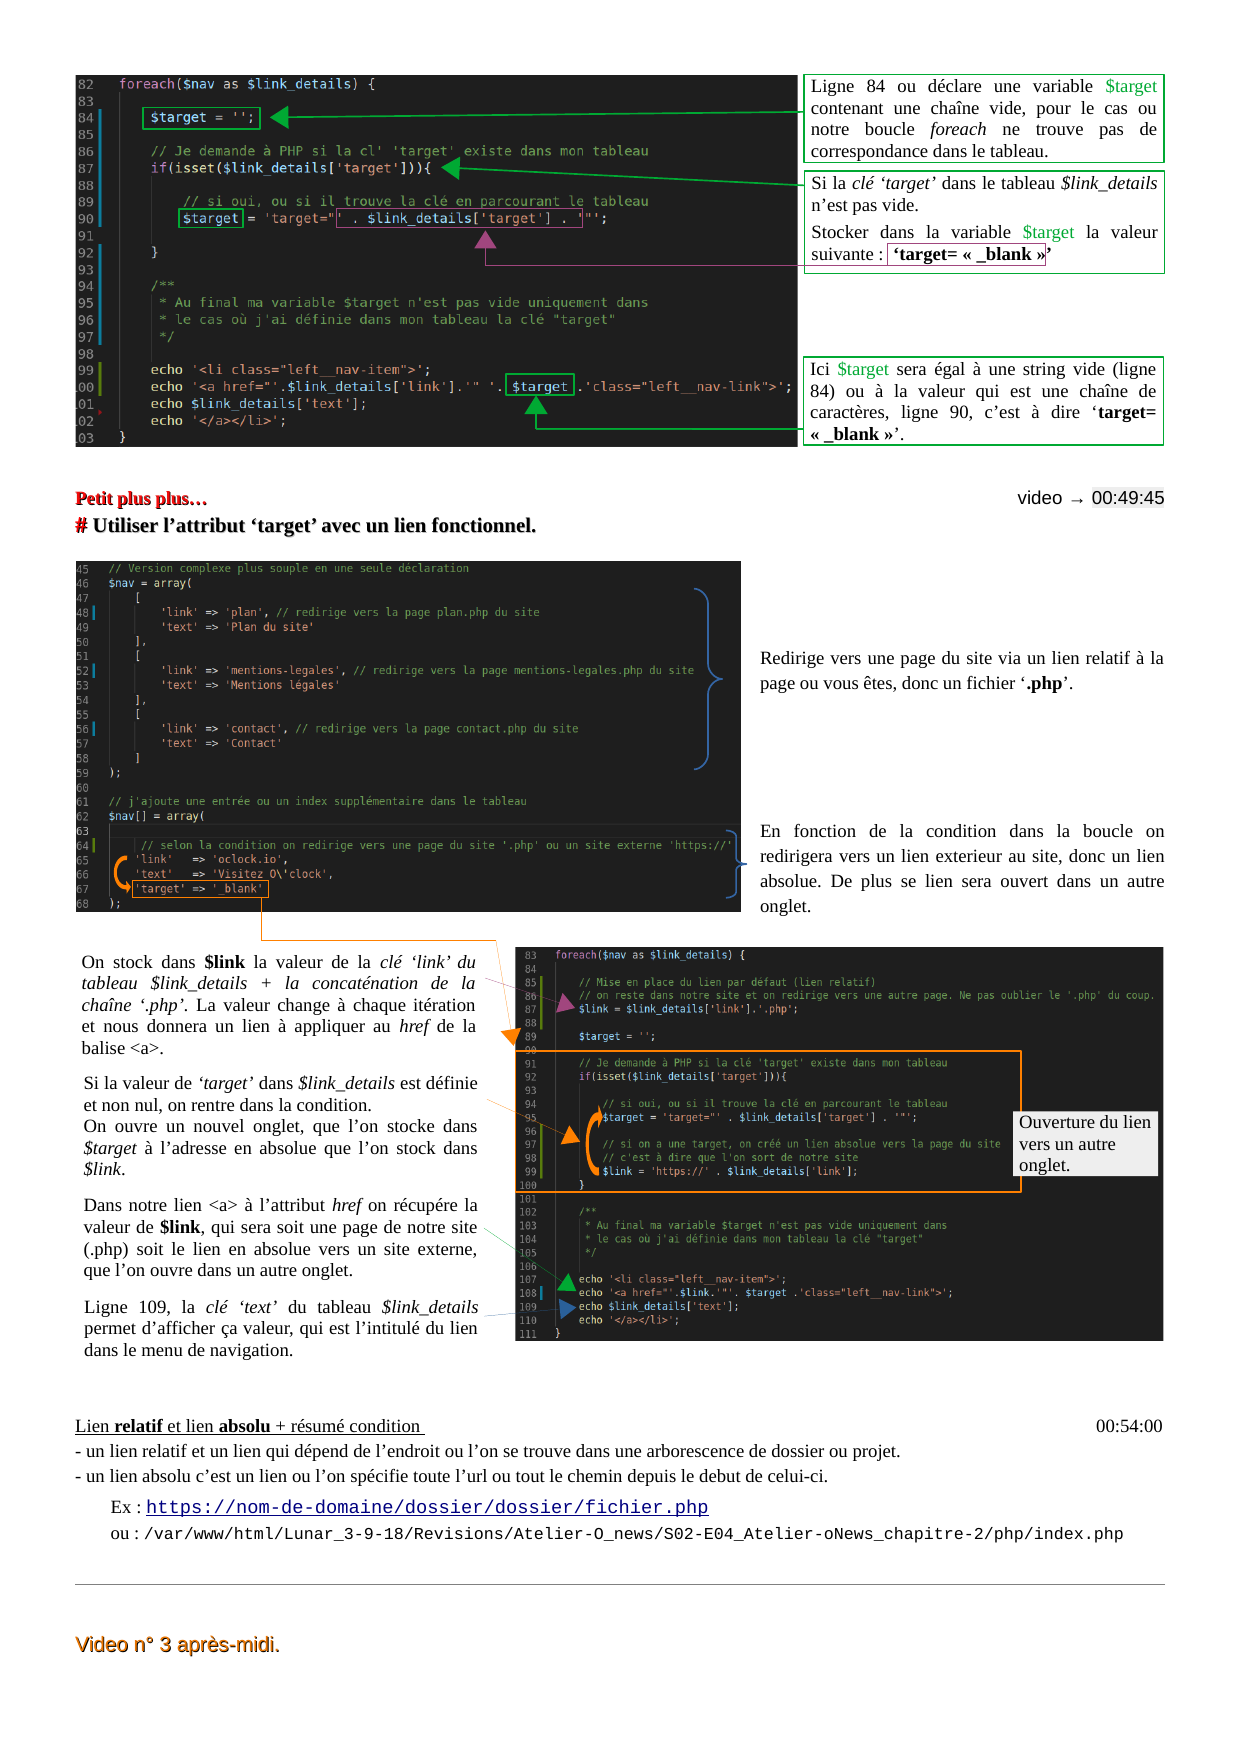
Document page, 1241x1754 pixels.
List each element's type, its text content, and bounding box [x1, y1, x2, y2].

picture [133, 881, 268, 897]
picture [75, 75, 798, 447]
text Redirige vers une page du site via un lien relatif à la page ou vous êtes, donc un fichier ‘.php’. [741, 647, 1165, 693]
picture [515, 947, 1164, 1341]
text - un lien absolu c’est un lien ou l’on spécifie toute l’url ou tout le chemin depuis le debut de celui-ci. [75, 1465, 1165, 1487]
text Ex : https://nom-de-domaine/dossier/dossier/fichier.php [110, 1496, 1165, 1519]
picture [516, 1052, 1020, 1191]
text [75, 820, 261, 916]
picture [76, 561, 741, 912]
text Video n° 3 après-midi. [75, 1632, 1165, 1656]
text ou : /var/www/html/Lunar_3-9-18/Revisions/Atelier-O_news/S02-E04_Atelier-oNews_chapitre-2/php/index.php [110, 1522, 1165, 1545]
text Petit plus plus… video → 00:49:45 [75, 487, 1165, 508]
text En fonction de la condition dans la boucle on redirigera vers un lien exterieur au site, donc un lien absolue. De plus se lien sera ouvert dans un autre onglet. [262, 820, 1165, 916]
text # Utiliser l’attribut ‘target’ avec un lien fonctionnel. [75, 512, 1165, 538]
text - un lien relatif et un lien qui dépend de l’endroit ou l’on se trouve dans une arborescence de dossier ou projet. [75, 1440, 1165, 1462]
picture [507, 375, 573, 394]
text Lien relatif et lien absolu + résumé condition 00:54:00 [75, 1415, 1165, 1437]
